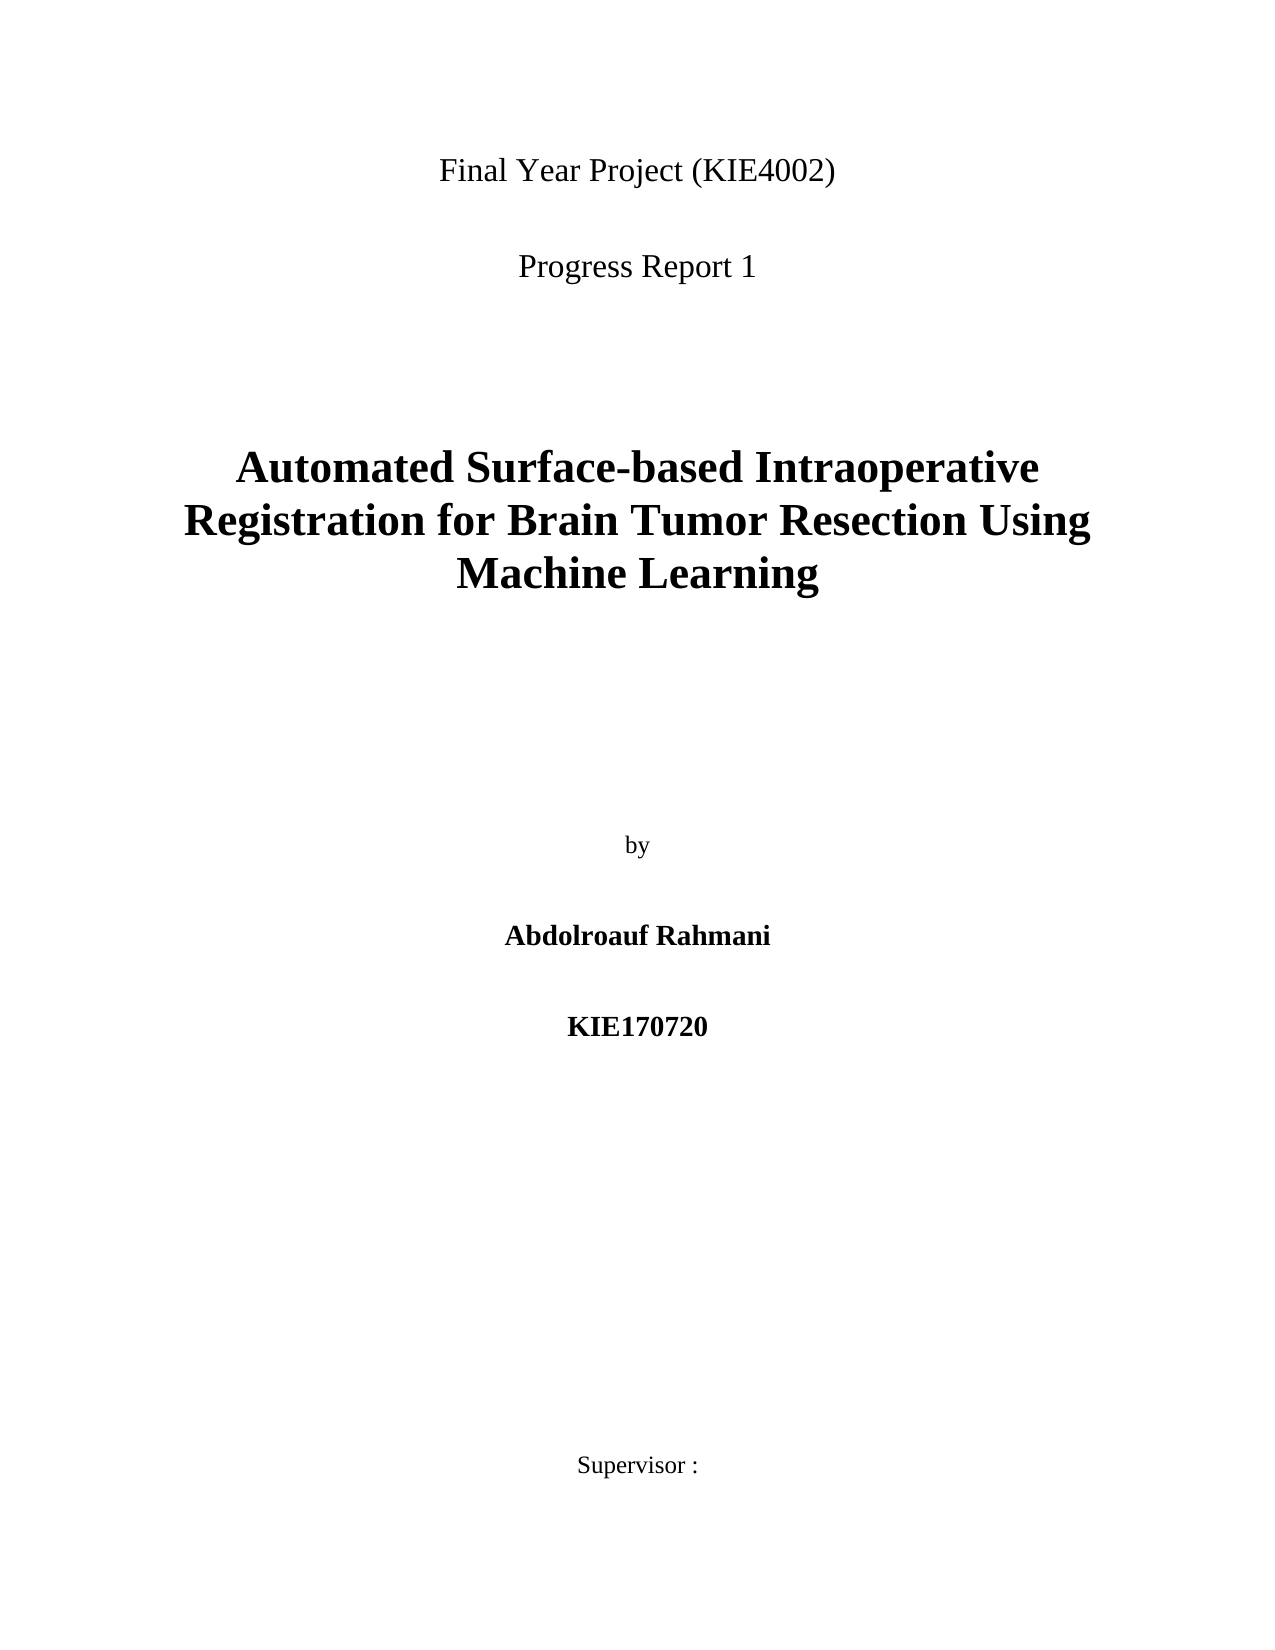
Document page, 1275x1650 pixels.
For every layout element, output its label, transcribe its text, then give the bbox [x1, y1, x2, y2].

text Abdolroauf Rahmani [150, 918, 1125, 951]
text by [150, 831, 1125, 859]
text KIE170720 [150, 1009, 1125, 1043]
text Progress Report 1 [150, 247, 1125, 285]
text Automated Surface-based Intraoperative Registration for Brain Tumor Resection Using Machine Learning [150, 440, 1125, 598]
text Final Year Project (KIE4002) [150, 150, 1125, 188]
text Supervisor : [150, 1450, 1125, 1478]
